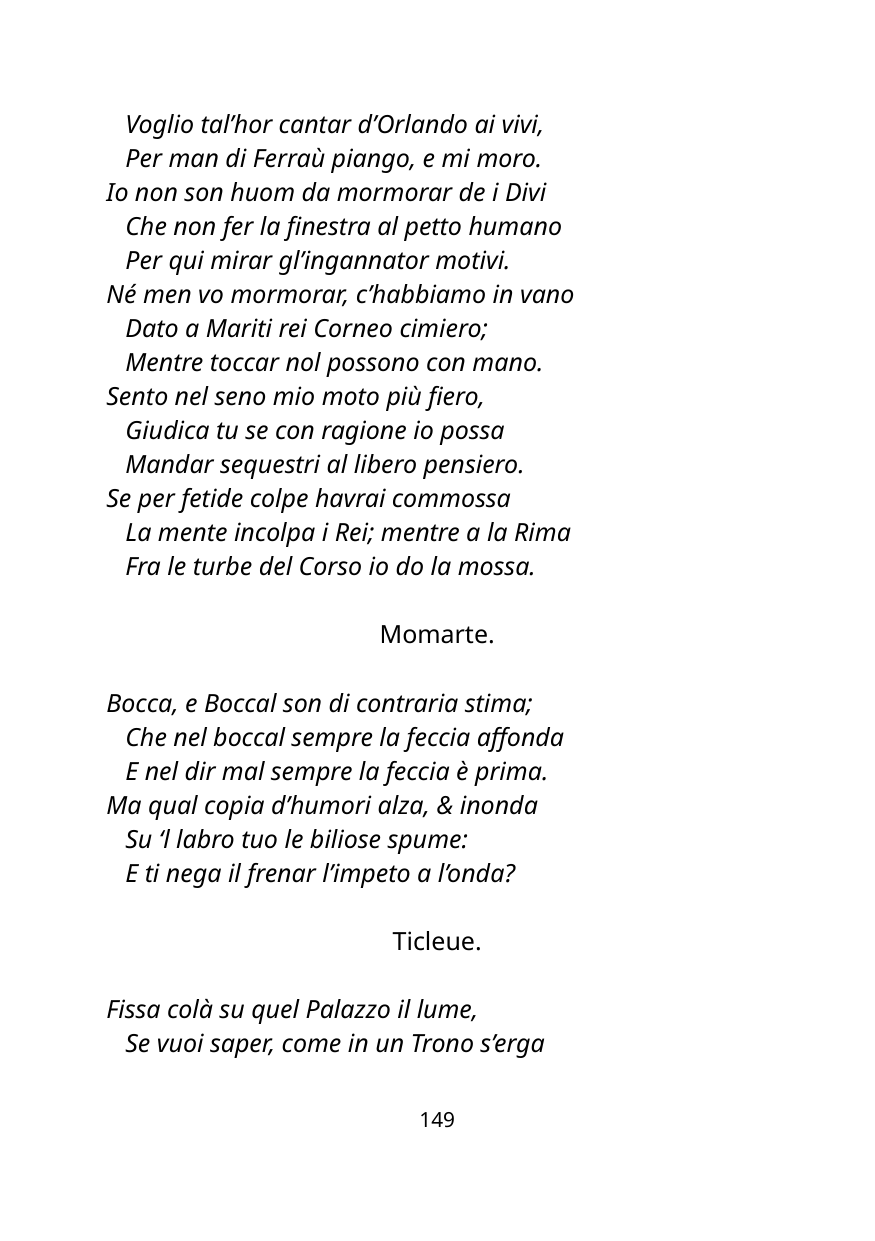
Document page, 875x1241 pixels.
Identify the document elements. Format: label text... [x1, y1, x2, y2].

text Mentre toccar nol possono con mano. [125, 345, 768, 379]
text Giudica tu se con ragione io possa [125, 413, 768, 447]
text Io non son huom da mormorar de i Divi [106, 174, 768, 208]
text Dato a Mariti rei Corneo cimiero; [125, 311, 768, 345]
text Sento nel seno mio moto più fiero, [106, 379, 768, 413]
text Né men vo mormorar, c’habbiamo in vano [106, 277, 768, 311]
text Bocca, e Boccal son di contraria stima; [106, 685, 768, 719]
text Se per fetide colpe havrai commossa [106, 481, 768, 515]
text Ma qual copia d’humori alza, & inonda [106, 787, 768, 822]
text Che non fer la finestra al petto humano [125, 208, 768, 242]
text Voglio tal’hor cantar d’Orlando ai vivi, [125, 106, 768, 140]
text E nel dir mal sempre la feccia è prima. [125, 753, 768, 787]
text Mandar sequestri al libero pensiero. [125, 447, 768, 481]
text Su ‘l labro tuo le biliose spume: [125, 822, 768, 856]
text Fra le turbe del Corso io do la mossa. [125, 549, 768, 583]
text Se vuoi saper, come in un Trono s’erga [125, 1026, 768, 1060]
text Che nel boccal sempre la feccia affonda [125, 719, 768, 753]
text Per qui mirar gl’ingannator motivi. [125, 242, 768, 277]
text La mente incolpa i Rei; mentre a la Rima [125, 515, 768, 549]
text Ticleue. [106, 924, 768, 958]
text E ti nega il frenar l’impeto a l’onda? [125, 856, 768, 890]
text Per man di Ferraù piango, e mi moro. [125, 140, 768, 174]
text Fissa colà su quel Palazzo il lume, [106, 992, 768, 1026]
text Momarte. [106, 617, 768, 651]
